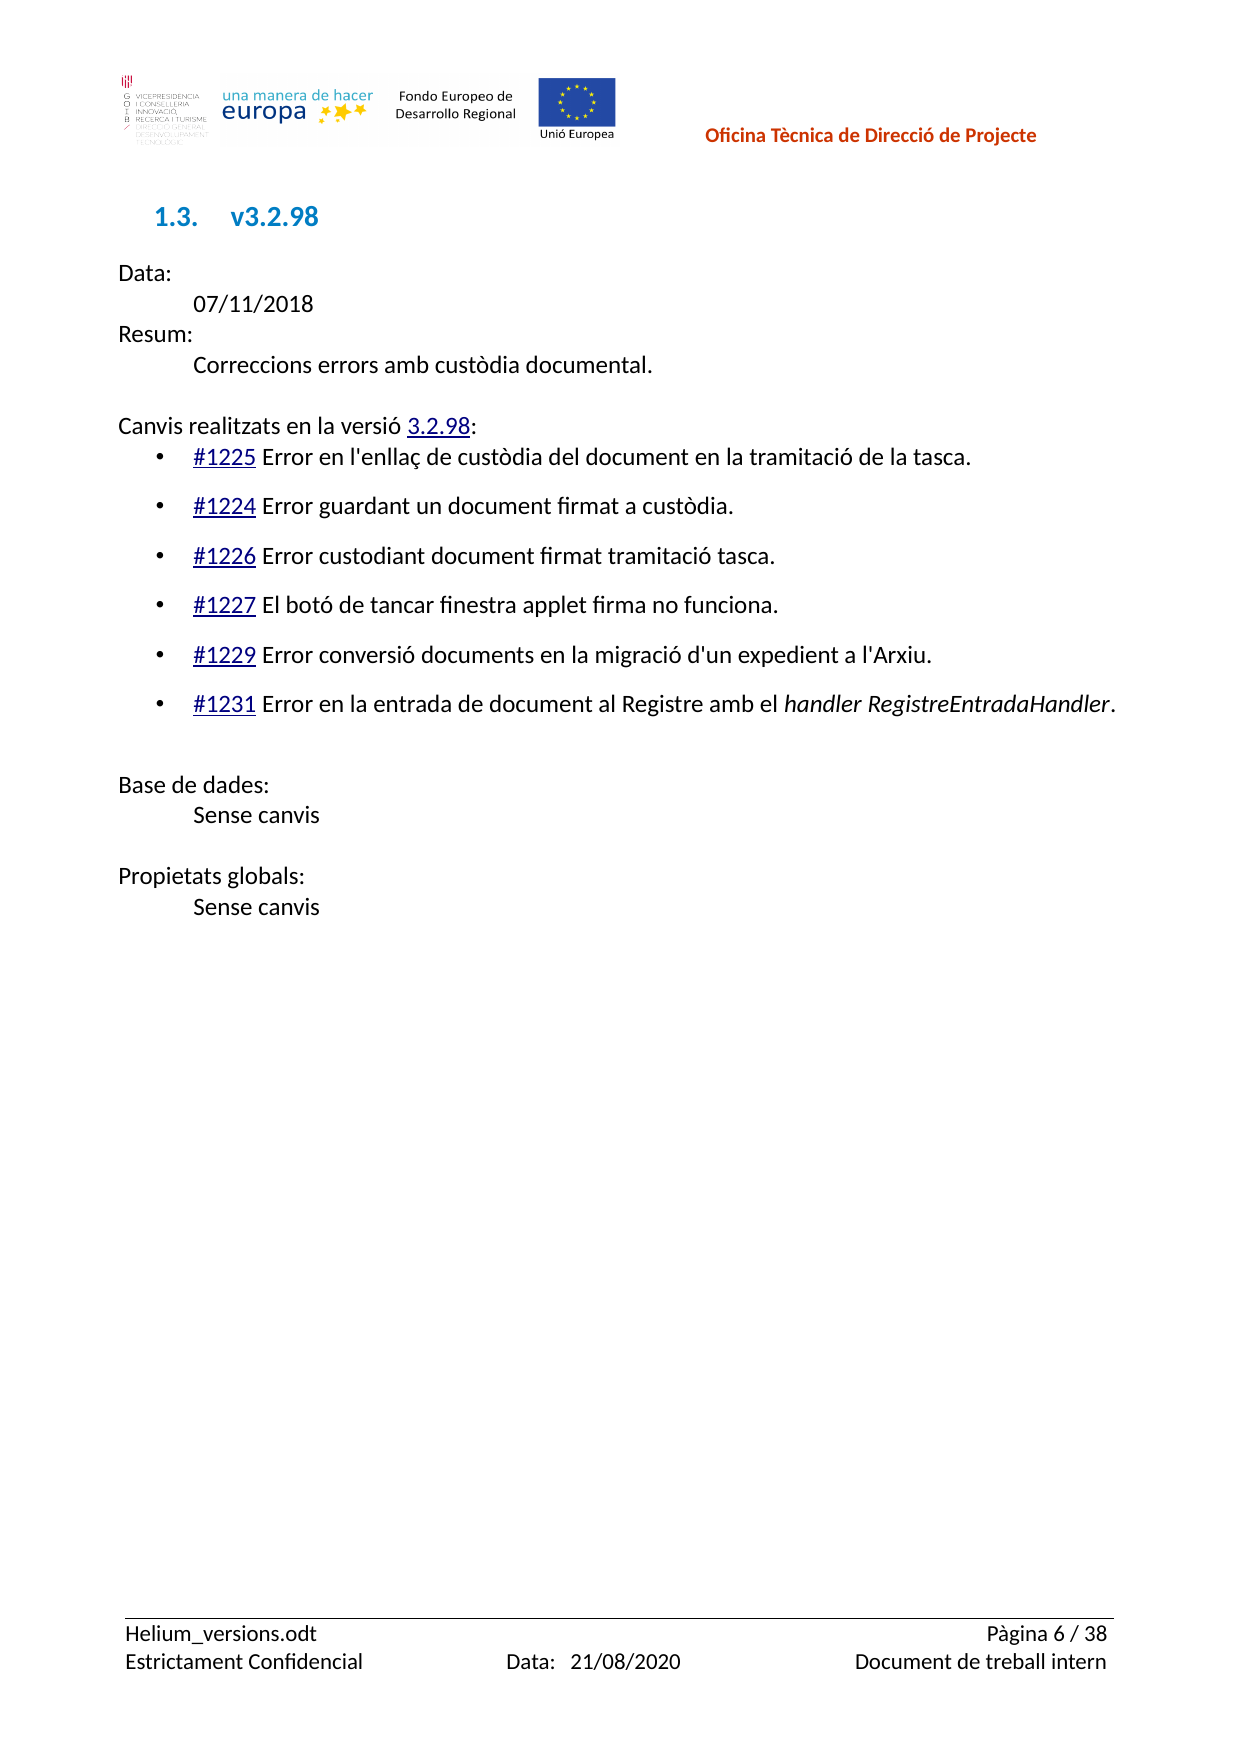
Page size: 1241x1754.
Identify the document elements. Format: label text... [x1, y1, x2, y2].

list #1224 Error guardant un document firmat a custòdia. [156, 490, 1122, 521]
text Base de dades: [118, 769, 1122, 799]
text Data: [118, 258, 1122, 288]
list #1229 Error conversió documents en la migració d'un expedient a l'Arxiu. [156, 639, 1122, 669]
text Propietats globals: [118, 860, 1122, 891]
text Canvis realitzats en la versió 3.2.98: [118, 410, 1122, 441]
text Sense canvis [118, 799, 1122, 830]
subtitle v3.2.98 [153, 198, 1122, 234]
list #1227 El botó de tancar finestra applet firma no funciona. [156, 589, 1122, 620]
list #1231 Error en la entrada de document al Registre amb el handler RegistreEntradaHandler. [156, 689, 1122, 719]
text Correccions errors amb custòdia documental. [118, 349, 1122, 380]
picture [118, 73, 213, 147]
text 07/11/2018 [118, 288, 1122, 319]
text Sense canvis [118, 891, 1122, 921]
list #1225 Error en l'enllaç de custòdia del document en la tramitació de la tasca. [156, 441, 1122, 471]
list #1226 Error custodiant document firmat tramitació tasca. [156, 540, 1122, 570]
picture [219, 73, 621, 147]
text Resum: [118, 319, 1122, 349]
